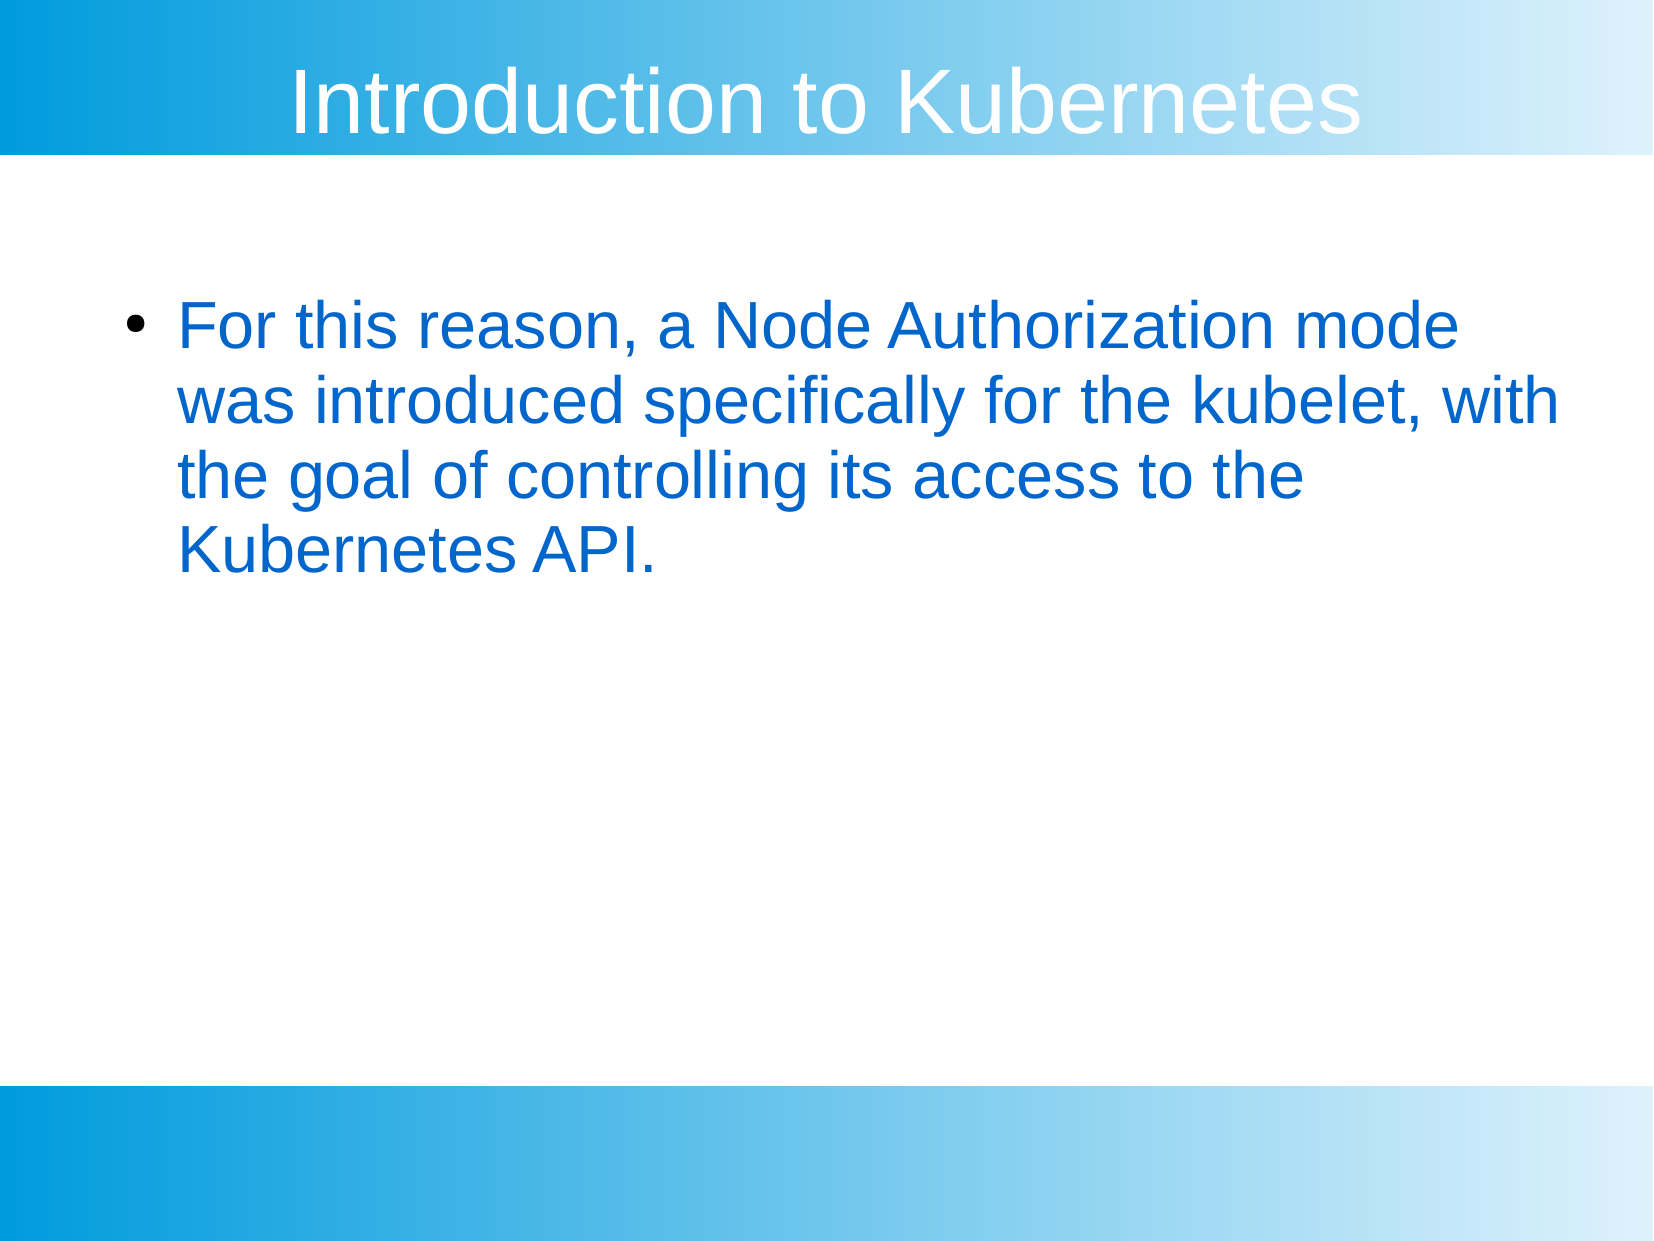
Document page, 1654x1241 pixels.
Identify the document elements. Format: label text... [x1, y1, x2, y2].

list For this reason, a Node Authorization mode was introduced specifically for the kubelet, with the goal of controlling its access to the Kubernetes API. [106, 183, 1595, 650]
title Introduction to Kubernetes [82, 49, 1571, 155]
